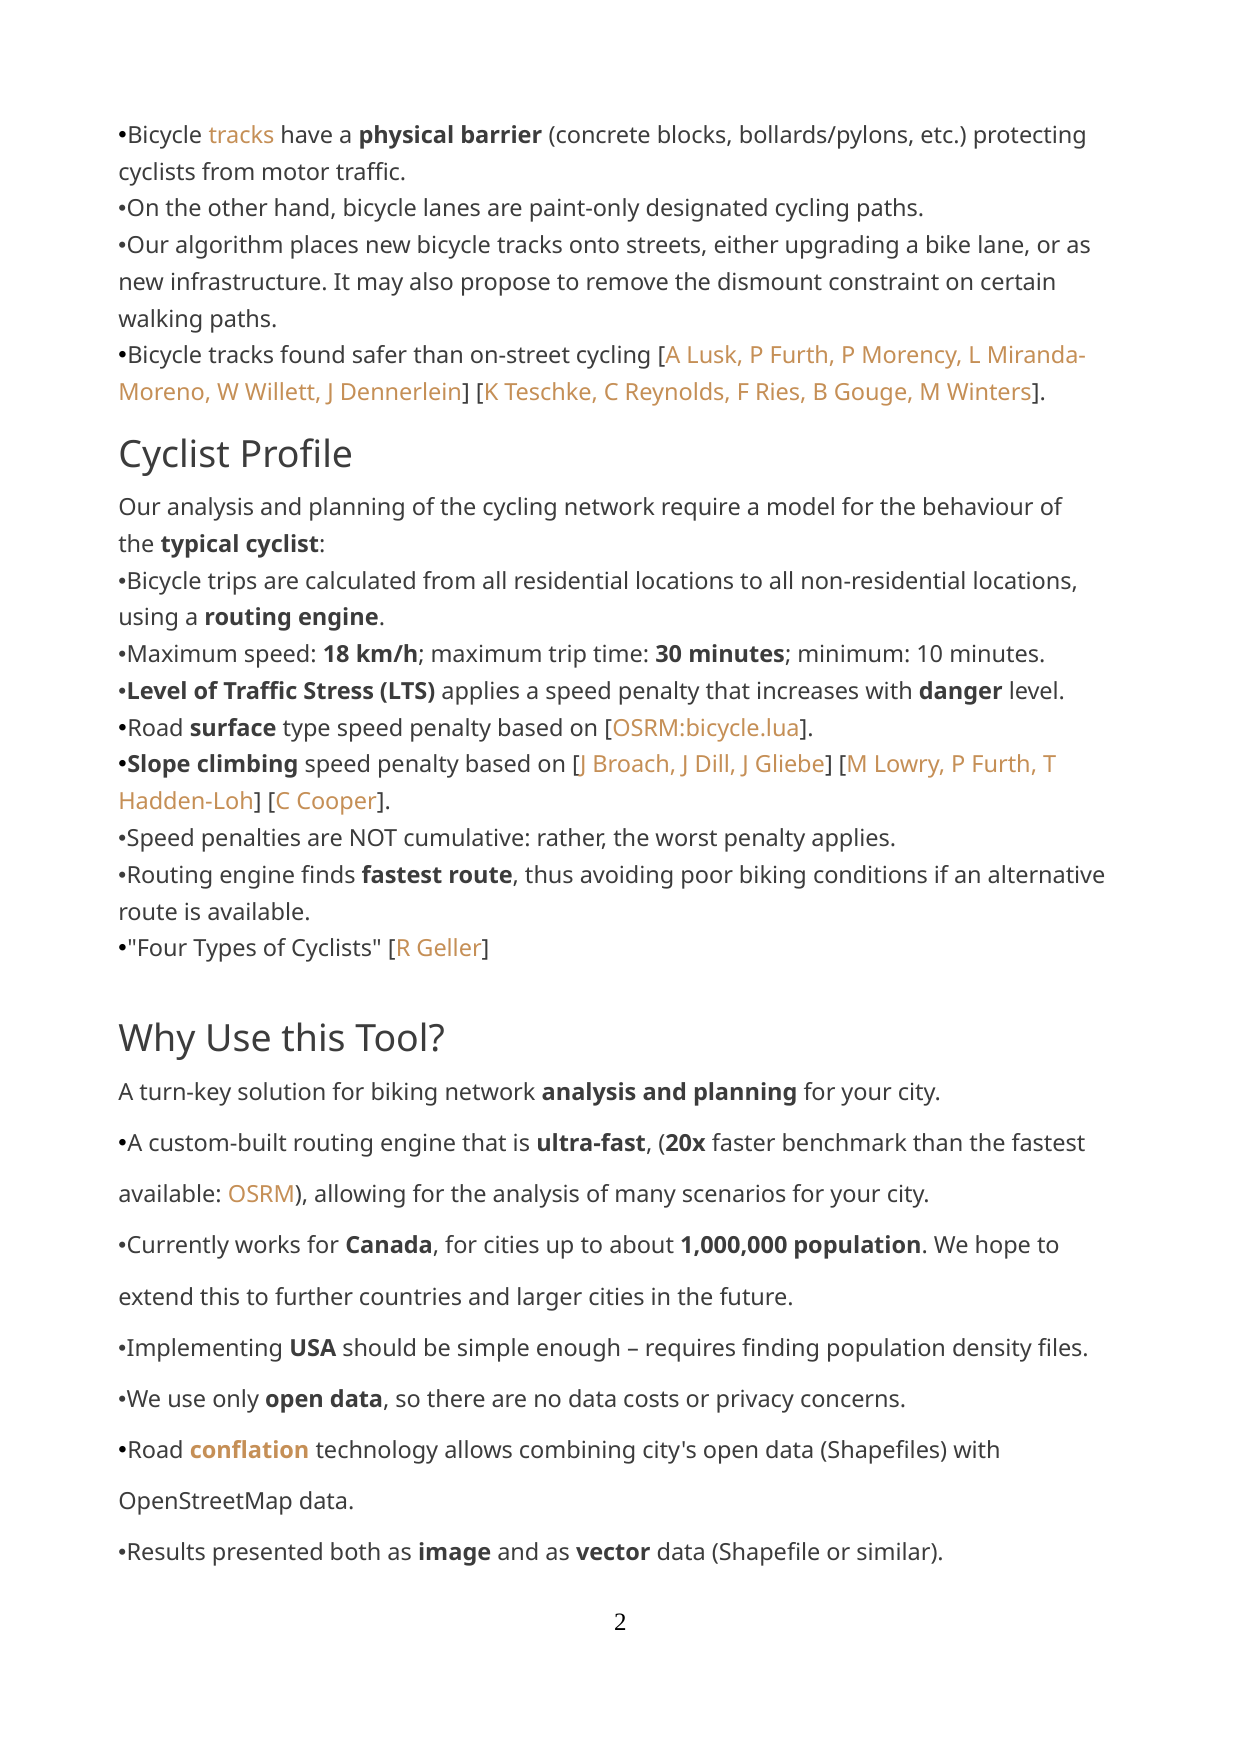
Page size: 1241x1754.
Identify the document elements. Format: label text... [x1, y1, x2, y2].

list We use only open data, so there are no data costs or privacy concerns. [118, 1382, 1122, 1414]
list Bicycle tracks found safer than on-street cycling [A Lusk, P Furth, P Morency, L Miranda-Moreno, W Willett, J Dennerlein] [K Teschke, C Reynolds, F Ries, B Gouge, M Winters]. [118, 339, 1122, 407]
list Maximum speed: 18 km/h; maximum trip time: 30 minutes; minimum: 10 minutes. [118, 637, 1122, 669]
list Results presented both as image and as vector data (Shapefile or similar). [118, 1536, 1122, 1568]
list A custom-built routing engine that is ultra-fast, (20x faster benchmark than the fastest available: OSRM), allowing for the analysis of many scenarios for your city. [118, 1126, 1122, 1209]
list Slope climbing speed penalty based on [J Broach, J Dill, J Gliebe] [M Lowry, P Furth, T Hadden-Loh] [C Cooper]. [118, 748, 1122, 817]
subtitle Why Use this Tool? [118, 1012, 1122, 1063]
list "Four Types of Cyclists" [R Geller] [118, 932, 1122, 964]
list On the other hand, bicycle lanes are paint-only designated cycling paths. [118, 192, 1122, 224]
list Road conflation technology allows combining city's open data (Shapefiles) with OpenStreetMap data. [118, 1433, 1122, 1516]
text A turn-key solution for biking network analysis and planning for your city. [118, 1075, 1122, 1107]
list Currently works for Canada, for cities up to about 1,000,000 population. We hope to extend this to further countries and larger cities in the future. [118, 1229, 1122, 1312]
list Speed penalties are NOT cumulative: rather, the worst penalty applies. [118, 821, 1122, 853]
list Routing engine finds fastest route, thus avoiding poor biking conditions if an alternative route is available. [118, 858, 1122, 927]
list Our algorithm places new bicycle tracks onto streets, either upgrading a bike lane, or as new infrastructure. It may also propose to remove the dismount constraint on certain walking paths. [118, 228, 1122, 334]
list Bicycle trips are calculated from all residential locations to all non-residential locations, using a routing engine. [118, 564, 1122, 633]
list Bicycle tracks have a physical barrier (concrete blocks, bollards/pylons, etc.) protecting cyclists from motor traffic. [118, 118, 1122, 187]
subtitle Cyclist Profile [118, 427, 1122, 478]
text Our analysis and planning of the cycling network require a model for the behaviour of the typical cyclist: [118, 490, 1122, 559]
list Road surface type speed penalty based on [OSRM:bicycle.lua]. [118, 711, 1122, 743]
list Implementing USA should be simple enough – requires finding population density files. [118, 1331, 1122, 1363]
list Level of Traffic Stress (LTS) applies a speed penalty that increases with danger level. [118, 674, 1122, 706]
